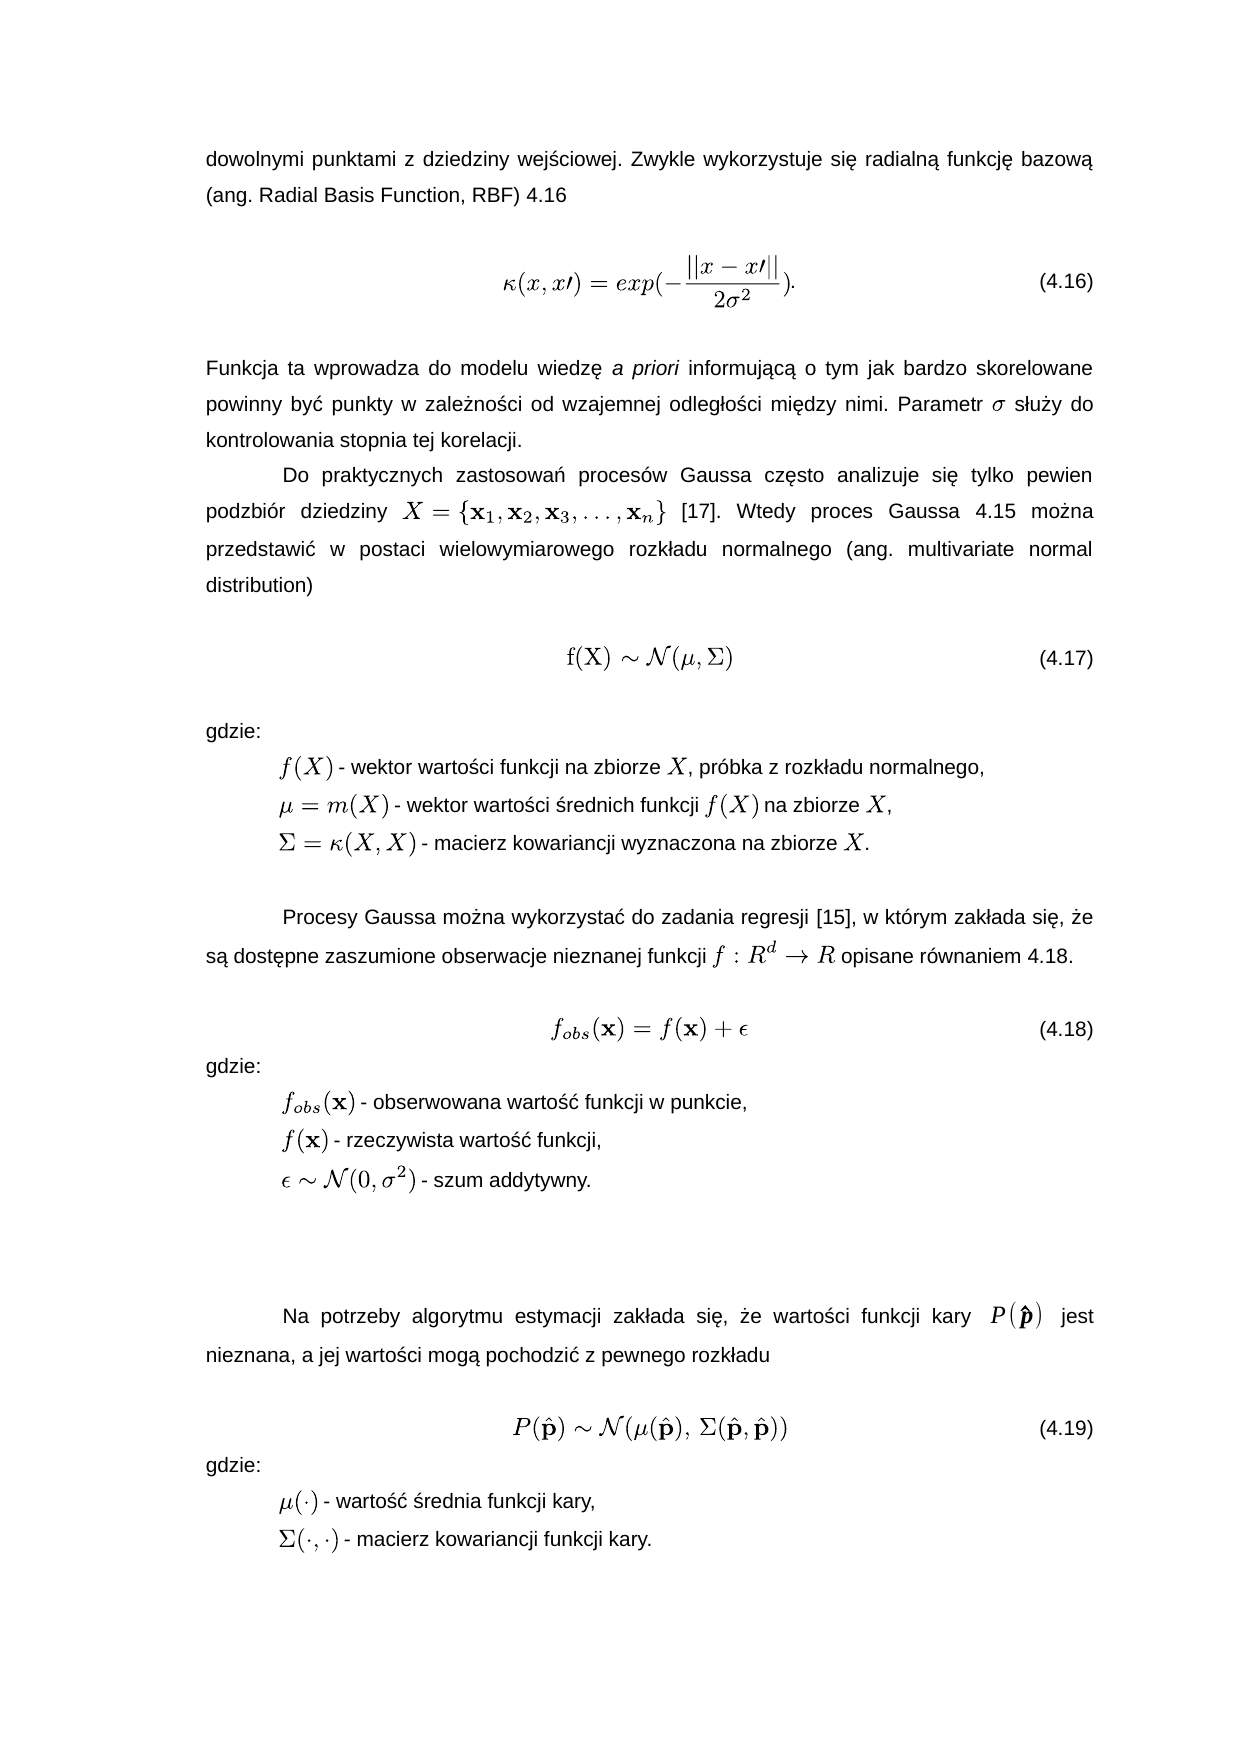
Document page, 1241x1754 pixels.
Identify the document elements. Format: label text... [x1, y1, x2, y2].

text gdzie: [206, 719, 1093, 743]
text - obserwowana wartość funkcji w punkcie, [206, 1089, 1093, 1116]
text - wektor wartości średnich funkcji [383, 793, 726, 819]
text - rzeczywista wartość funkcji, [206, 1127, 1093, 1153]
text [206, 1165, 399, 1193]
text (4.19) [624, 1415, 1093, 1441]
text - macierz kowariancji funkcji kary. [206, 1527, 1093, 1553]
text (4.18) [701, 1016, 1093, 1042]
text [206, 831, 351, 857]
text - wartość średnia funkcji kary, [206, 1489, 1093, 1515]
text gdzie: [206, 1054, 1093, 1078]
text Do praktycznych zastosowań procesów Gaussa często analizuje się tylko pewien podzbiór dziedziny [17]. Wtedy proces Gaussa 4.15 można przedstawić w postaci wielowymiarowego rozkładu normalnego (ang. multivariate normal distribution) [206, 463, 1093, 597]
text gdzie: [206, 1453, 1093, 1477]
text [206, 1415, 622, 1441]
text - wektor wartości funkcji na zbiorze , próbka z rozkładu normalnego, [327, 755, 1093, 781]
text [206, 793, 356, 819]
text - szum addytywny. [404, 1165, 1093, 1193]
text (4.17) [672, 645, 1093, 671]
text . (4.16) [733, 255, 1093, 308]
text [206, 755, 300, 781]
text Procesy Gaussa można wykorzystać do zadania regresji [15], w którym zakłada się, że są dostępne zaszumione obserwacje nieznanej funkcji opisane równaniem 4.18. [206, 904, 1093, 968]
text dowolnymi punktami z dziedziny wejściowej. Zwykle wykorzystuje się radialną funkcję bazową (ang. Radial Basis Function, RBF) 4.16 [206, 147, 1093, 207]
text - macierz kowariancji wyznaczona na zbiorze . [410, 831, 1093, 857]
text na zbiorze , [753, 793, 1093, 819]
text Funkcja ta wprowadza do modelu wiedzę a priori informującą o tym jak bardzo skorelowane powinny być punkty w zależności od wzajemnej odległości między nimi. Parametr służy do kontrolowania stopnia tej korelacji. [206, 356, 1093, 451]
text Na potrzeby algorytmu estymacji zakłada się, że wartości funkcji karyjest nieznana, a jej wartości mogą pochodzić z pewnego rozkładu [206, 1301, 1093, 1367]
text [206, 255, 714, 308]
text [206, 1016, 598, 1042]
text [206, 645, 668, 671]
